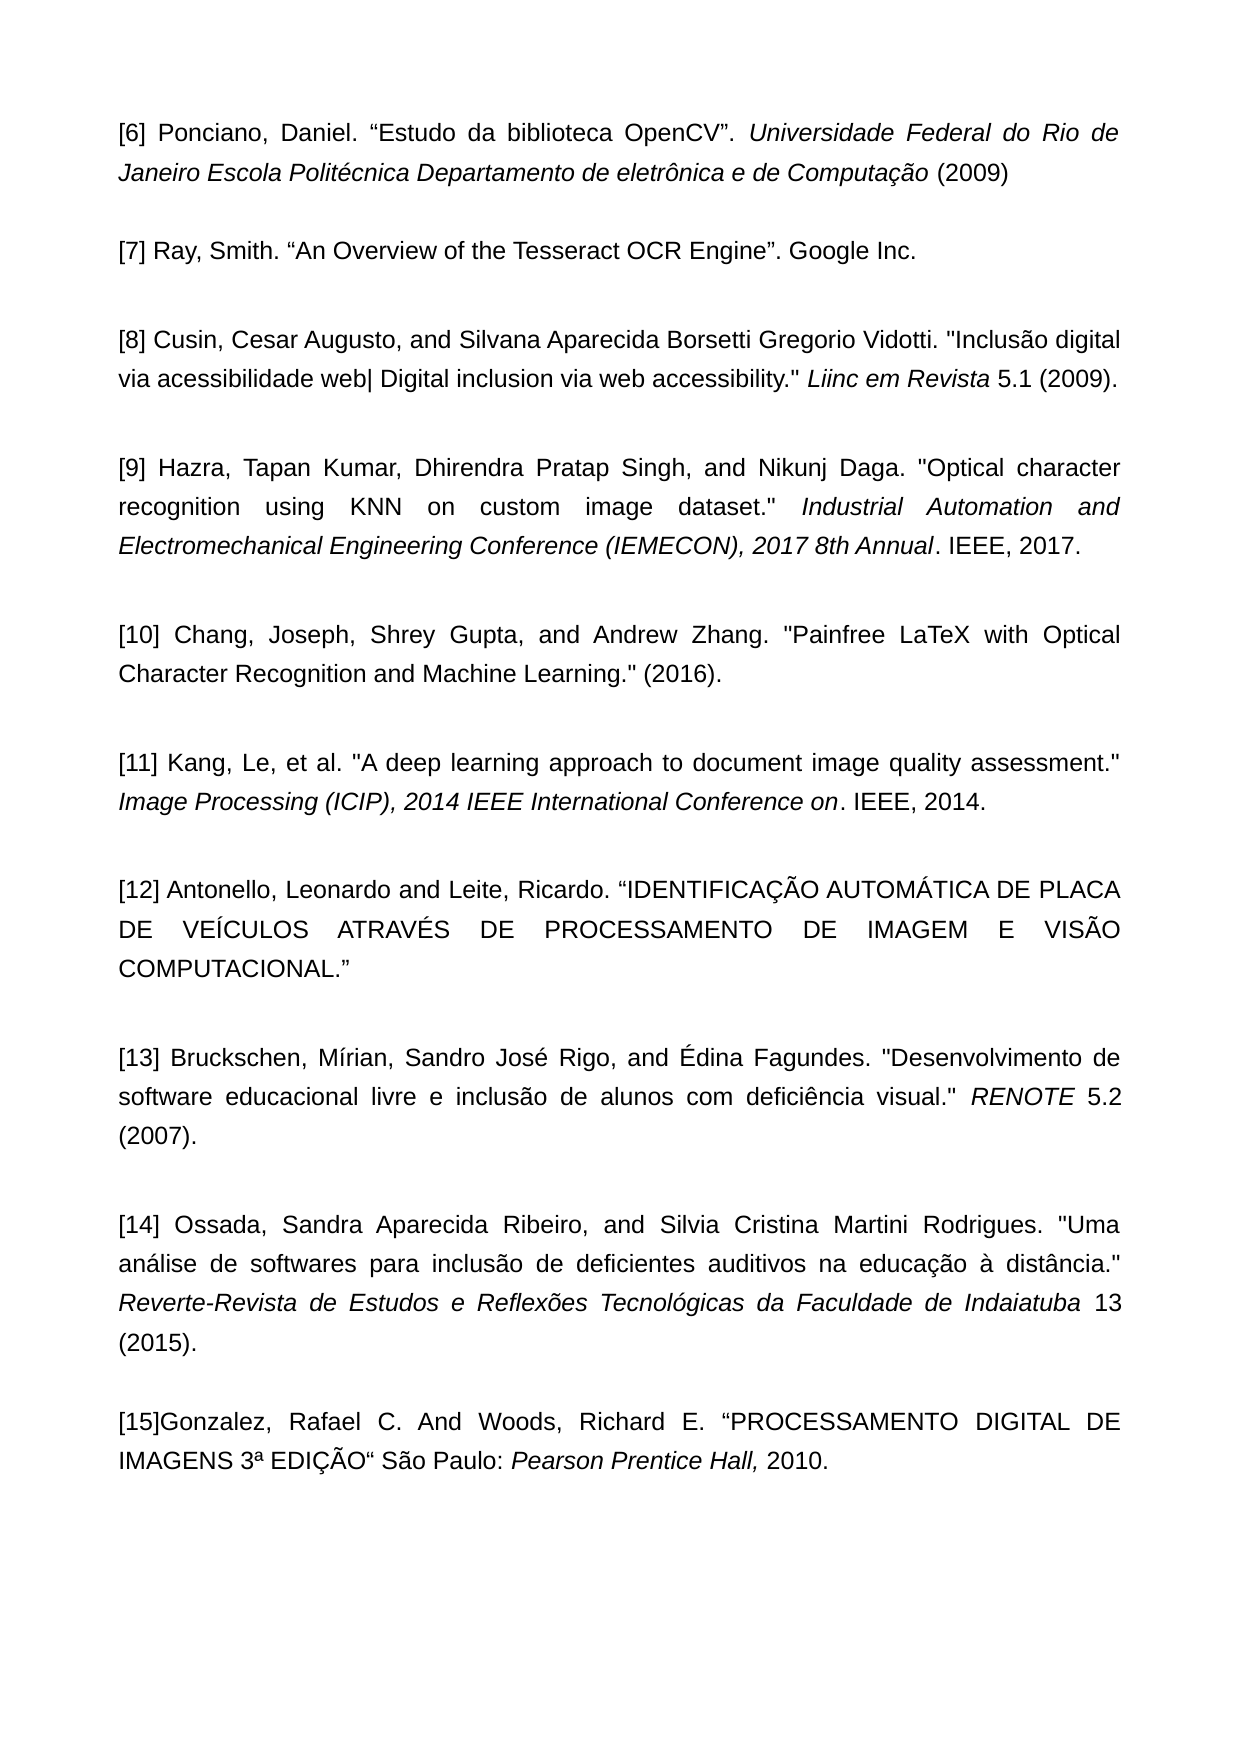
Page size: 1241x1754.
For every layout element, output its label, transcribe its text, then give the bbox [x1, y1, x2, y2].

text [6] Ponciano, Daniel. “Estudo da biblioteca OpenCV”. Universidade Federal do Rio de Janeiro Escola Politécnica Departamento de eletrônica e de Computação (2009) [118, 118, 1122, 186]
text [9] Hazra, Tapan Kumar, Dhirendra Pratap Singh, and Nikunj Daga. "Optical character recognition using KNN on custom image dataset." Industrial Automation and Electromechanical Engineering Conference (IEMECON), 2017 8th Annual. IEEE, 2017. [118, 452, 1122, 560]
text [14] Ossada, Sandra Aparecida Ribeiro, and Silvia Cristina Martini Rodrigues. "Uma análise de softwares para inclusão de deficientes auditivos na educação à distância." Reverte-Revista de Estudos e Reflexões Tecnológicas da Faculdade de Indaiatuba 13 (2015). [118, 1210, 1122, 1357]
text [13] Bruckschen, Mírian, Sandro José Rigo, and Édina Fagundes. "Desenvolvimento de software educacional livre e inclusão de alunos com deficiência visual." RENOTE 5.2 (2007). [118, 1042, 1122, 1150]
text [12] Antonello, Leonardo and Leite, Ricardo. “IDENTIFICAÇÃO AUTOMÁTICA DE PLACA DE VEÍCULOS ATRAVÉS DE PROCESSAMENTO DE IMAGEM E VISÃO COMPUTACIONAL.” [118, 875, 1122, 983]
text [15]Gonzalez, Rafael C. And Woods, Richard E. “PROCESSAMENTO DIGITAL DE IMAGENS 3ª EDIÇÃO“ São Paulo: Pearson Prentice Hall, 2010. [118, 1407, 1122, 1475]
text [8] Cusin, Cesar Augusto, and Silvana Aparecida Borsetti Gregorio Vidotti. "Inclusão digital via acessibilidade web| Digital inclusion via web accessibility." Liinc em Revista 5.1 (2009). [118, 325, 1122, 393]
text [7] Ray, Smith. “An Overview of the Tesseract OCR Engine”. Google Inc. [118, 236, 1122, 265]
text [10] Chang, Joseph, Shrey Gupta, and Andrew Zhang. "Painfree LaTeX with Optical Character Recognition and Machine Learning." (2016). [118, 620, 1122, 688]
text [11] Kang, Le, et al. "A deep learning approach to document image quality assessment." Image Processing (ICIP), 2014 IEEE International Conference on. IEEE, 2014. [118, 747, 1122, 816]
